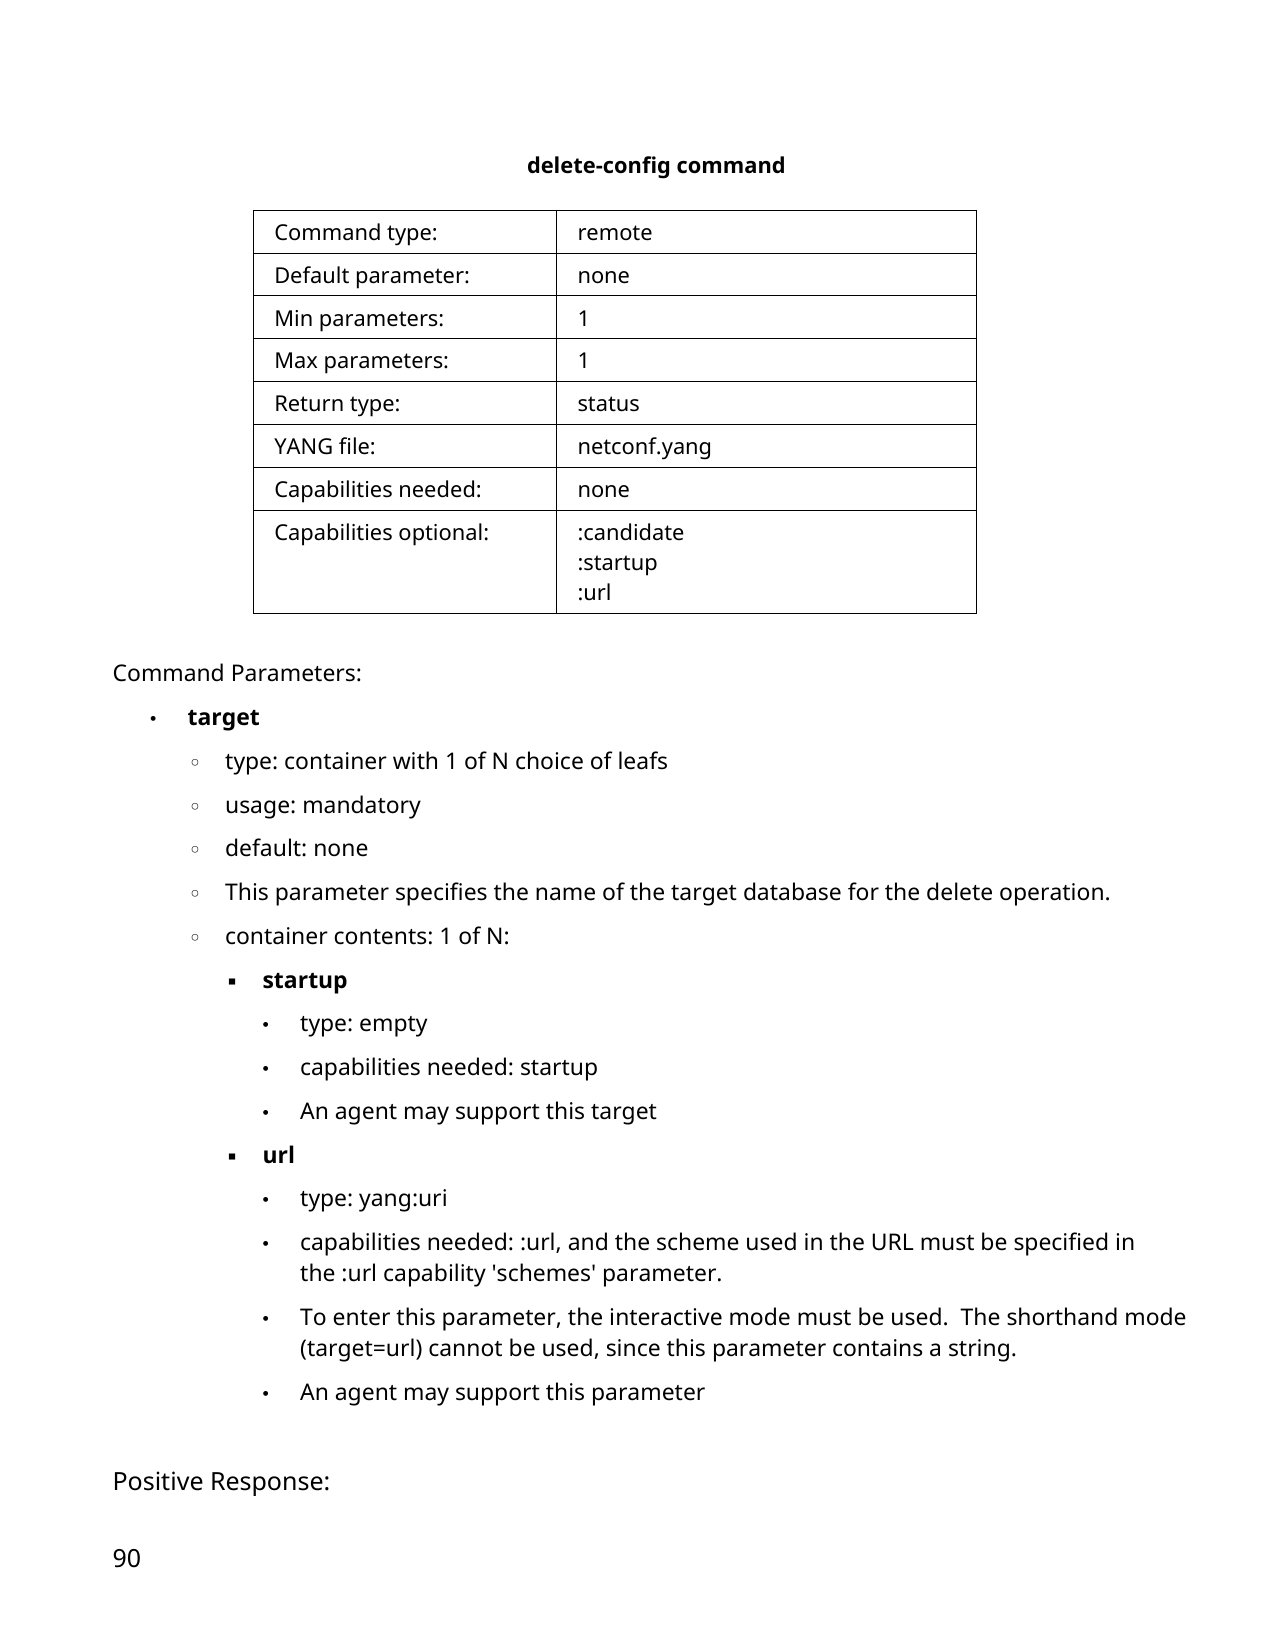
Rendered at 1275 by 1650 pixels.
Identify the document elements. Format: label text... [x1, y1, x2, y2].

list default: none [187, 832, 1200, 863]
table_cell Max parameters: [254, 339, 556, 381]
text Command Parameters: [112, 657, 1200, 688]
table_cell 1 [557, 296, 976, 338]
list An agent may support this parameter [262, 1376, 1200, 1407]
table_cell none [557, 468, 976, 510]
list capabilities needed: :url, and the scheme used in the URL must be specified in the :url capability 'schemes' parameter. [262, 1226, 1200, 1288]
list startup [225, 963, 1200, 995]
list usage: mandatory [187, 788, 1200, 820]
list url [225, 1138, 1200, 1170]
list type: container with 1 of N choice of leafs [187, 745, 1200, 776]
table_cell Default parameter: [254, 254, 556, 295]
table_cell netconf.yang [557, 425, 976, 467]
list An agent may support this target [262, 1095, 1200, 1126]
table_cell Min parameters: [254, 296, 556, 338]
list type: yang:uri [262, 1182, 1200, 1213]
table_cell Capabilities needed: [254, 468, 556, 510]
text Positive Response: [112, 1463, 1200, 1498]
table_cell YANG file: [254, 425, 556, 467]
table_header Command type: [254, 211, 556, 252]
list capabilities needed: startup [262, 1051, 1200, 1082]
list To enter this parameter, the interactive mode must be used. The shorthand mode (target=url) cannot be used, since this parameter contains a string. [262, 1301, 1200, 1363]
list target [150, 701, 1200, 732]
list type: empty [262, 1007, 1200, 1038]
table_cell Capabilities optional: [254, 511, 556, 612]
list container contents: 1 of N: [187, 920, 1200, 951]
table_cell Return type: [254, 382, 556, 424]
table_header remote [557, 211, 976, 252]
table_cell none [557, 254, 976, 295]
subtitle delete-config command [127, 150, 1185, 180]
table_cell 1 [557, 339, 976, 381]
list This parameter specifies the name of the target database for the delete operation. [187, 876, 1200, 907]
table_cell status [557, 382, 976, 424]
table_cell :candidate :startup :url [557, 511, 976, 612]
